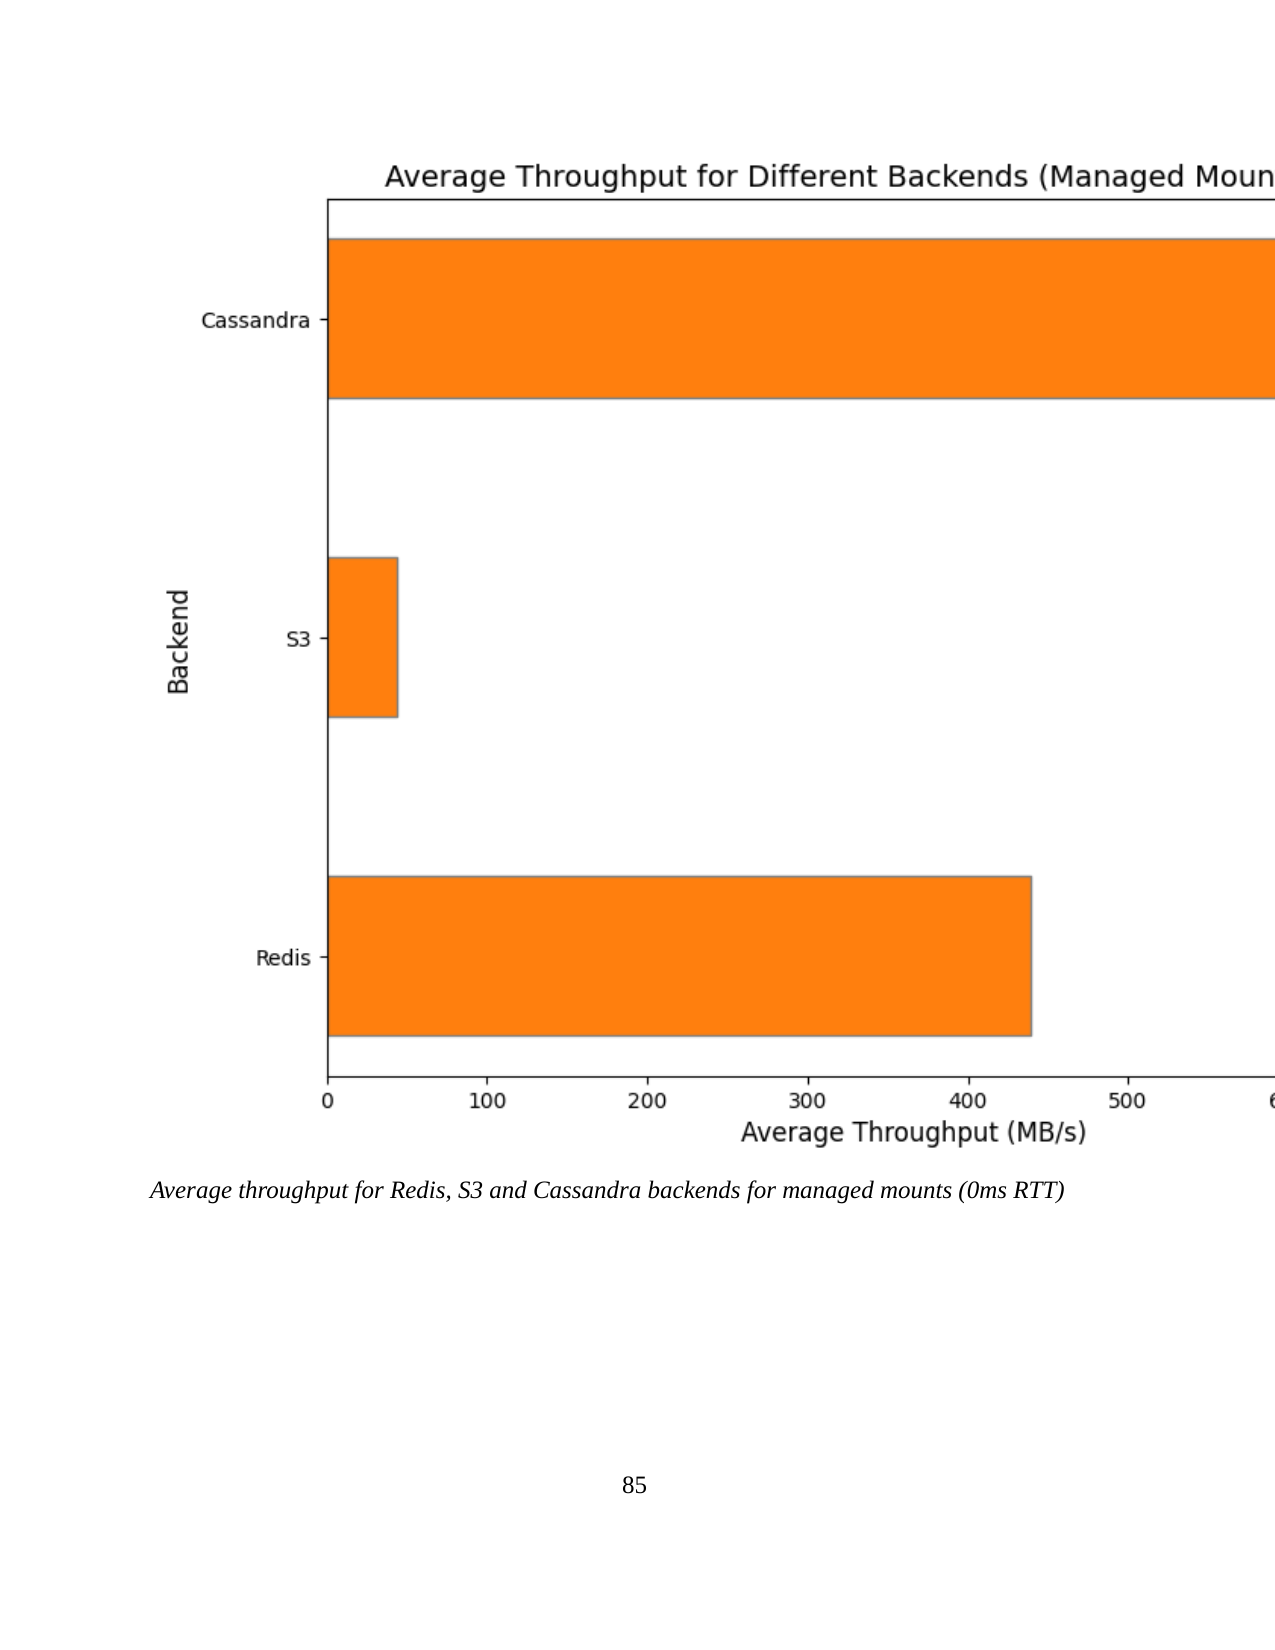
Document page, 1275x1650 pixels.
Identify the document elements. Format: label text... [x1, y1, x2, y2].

picture [150, 150, 1275, 1163]
text Average throughput for Redis, S3 and Cassandra backends for managed mounts (0ms RTT) [150, 1175, 1125, 1203]
